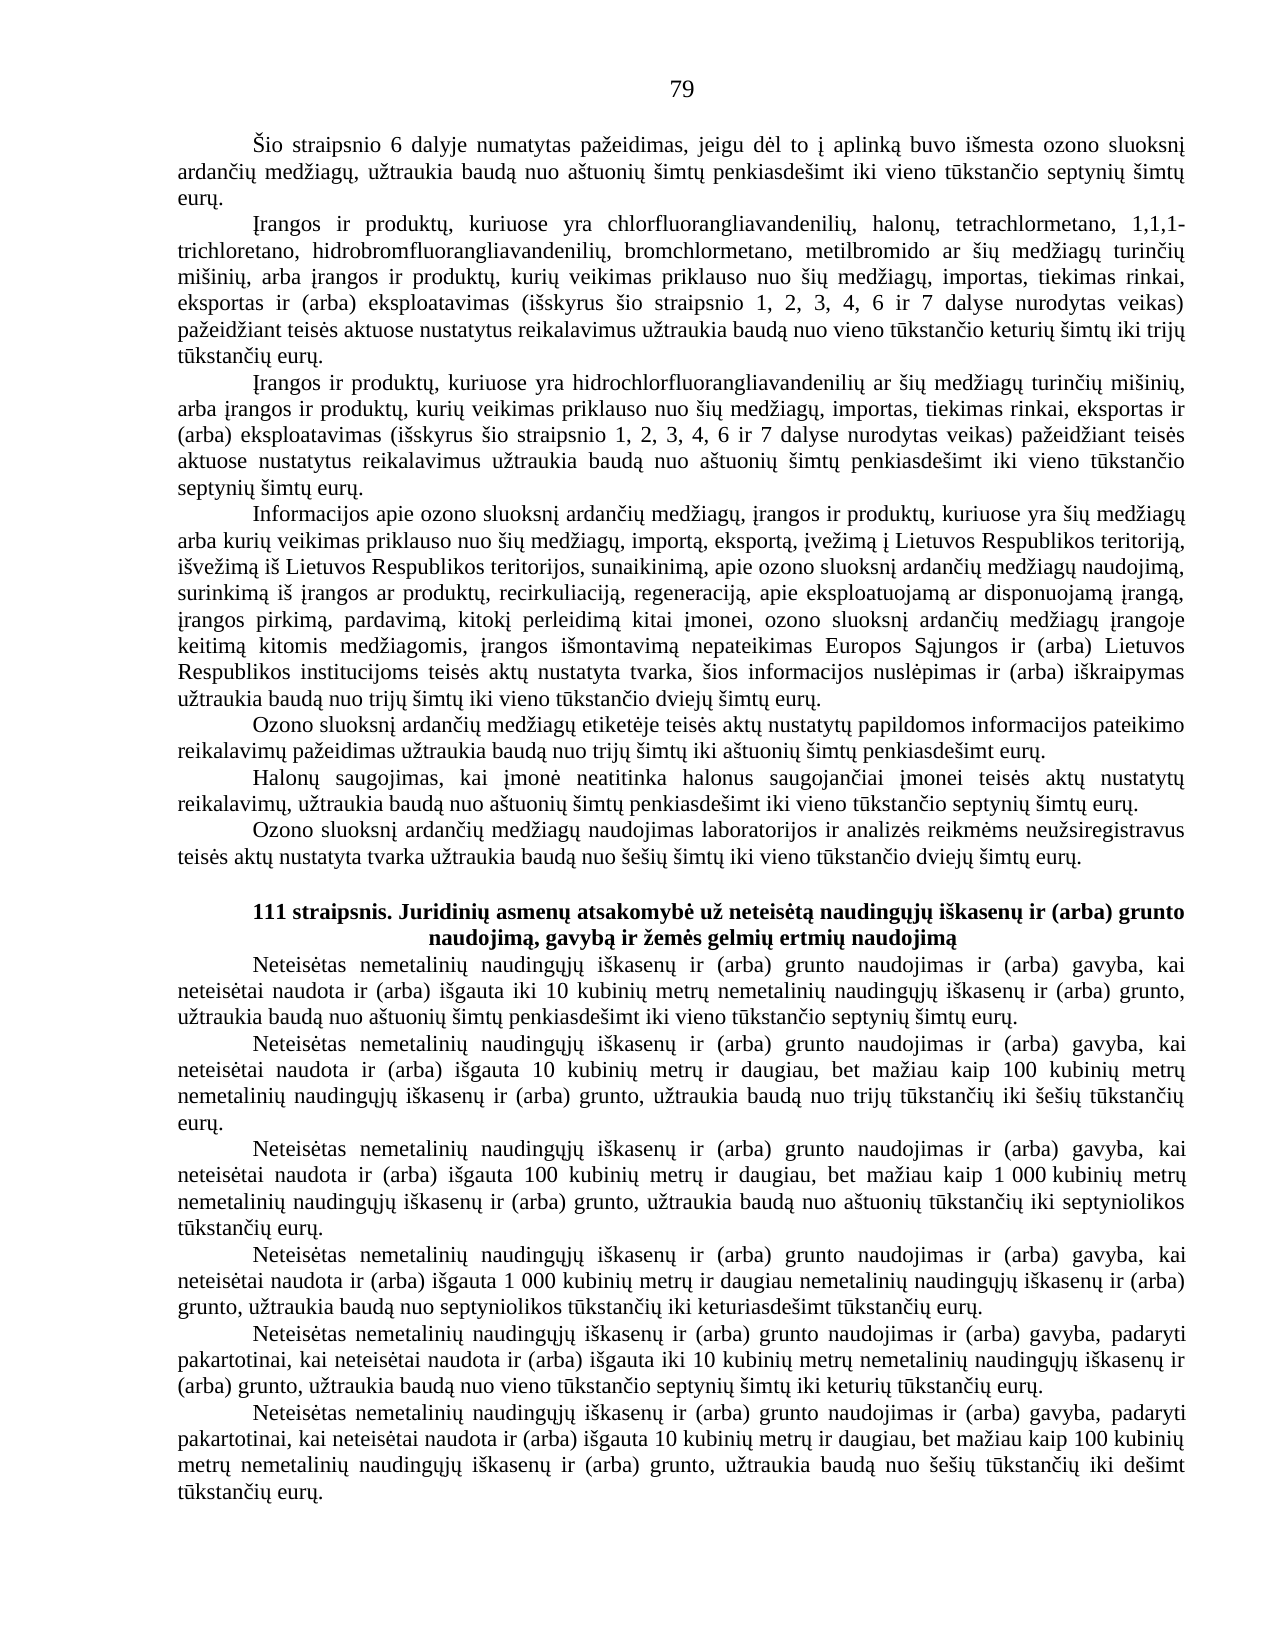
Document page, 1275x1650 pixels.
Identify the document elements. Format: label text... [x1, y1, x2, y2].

text Halonų saugojimas, kai įmonė neatitinka halonus saugojančiai įmonei teisės aktų nustatytų reikalavimų, užtraukia baudą nuo aštuonių šimtų penkiasdešimt iki vieno tūkstančio septynių šimtų eurų. [177, 764, 1186, 817]
text Neteisėtas nemetalinių naudingųjų iškasenų ir (arba) grunto naudojimas ir (arba) gavyba, kai neteisėtai naudota ir (arba) išgauta iki 10 kubinių metrų nemetalinių naudingųjų iškasenų ir (arba) grunto, užtraukia baudą nuo aštuonių šimtų penkiasdešimt iki vieno tūkstančio septynių šimtų eurų. [177, 951, 1186, 1030]
text Informacijos apie ozono sluoksnį ardančių medžiagų, įrangos ir produktų, kuriuose yra šių medžiagų arba kurių veikimas priklauso nuo šių medžiagų, importą, eksportą, įvežimą į Lietuvos Respublikos teritoriją, išvežimą iš Lietuvos Respublikos teritorijos, sunaikinimą, apie ozono sluoksnį ardančių medžiagų naudojimą, surinkimą iš įrangos ar produktų, recirkuliaciją, regeneraciją, apie eksploatuojamą ar disponuojamą įrangą, įrangos pirkimą, pardavimą, kitokį perleidimą kitai įmonei, ozono sluoksnį ardančių medžiagų įrangoje keitimą kitomis medžiagomis, įrangos išmontavimą nepateikimas Europos Sąjungos ir (arba) Lietuvos Respublikos institucijoms teisės aktų nustatyta tvarka, šios informacijos nuslėpimas ir (arba) iškraipymas užtraukia baudą nuo trijų šimtų iki vieno tūkstančio dviejų šimtų eurų. [177, 500, 1186, 711]
text Neteisėtas nemetalinių naudingųjų iškasenų ir (arba) grunto naudojimas ir (arba) gavyba, kai neteisėtai naudota ir (arba) išgauta 10 kubinių metrų ir daugiau, bet mažiau kaip 100 kubinių metrų nemetalinių naudingųjų iškasenų ir (arba) grunto, užtraukia baudą nuo trijų tūkstančių iki šešių tūkstančių eurų. [177, 1030, 1186, 1135]
text Neteisėtas nemetalinių naudingųjų iškasenų ir (arba) grunto naudojimas ir (arba) gavyba, kai neteisėtai naudota ir (arba) išgauta 1 000 kubinių metrų ir daugiau nemetalinių naudingųjų iškasenų ir (arba) grunto, užtraukia baudą nuo septyniolikos tūkstančių iki keturiasdešimt tūkstančių eurų. [177, 1241, 1186, 1320]
text Ozono sluoksnį ardančių medžiagų naudojimas laboratorijos ir analizės reikmėms neužsiregistravus teisės aktų nustatyta tvarka užtraukia baudą nuo šešių šimtų iki vieno tūkstančio dviejų šimtų eurų. [177, 817, 1186, 869]
text Šio straipsnio 6 dalyje numatytas pažeidimas, jeigu dėl to į aplinką buvo išmesta ozono sluoksnį ardančių medžiagų, užtraukia baudą nuo aštuonių šimtų penkiasdešimt iki vieno tūkstančio septynių šimtų eurų. [177, 131, 1186, 210]
text Įrangos ir produktų, kuriuose yra chlorfluorangliavandenilių, halonų, tetrachlormetano, 1,1,1-trichloretano, hidrobromfluorangliavandenilių, bromchlormetano, metilbromido ar šių medžiagų turinčių mišinių, arba įrangos ir produktų, kurių veikimas priklauso nuo šių medžiagų, importas, tiekimas rinkai, eksportas ir (arba) eksploatavimas (išskyrus šio straipsnio 1, 2, 3, 4, 6 ir 7 dalyse nurodytas veikas) pažeidžiant teisės aktuose nustatytus reikalavimus užtraukia baudą nuo vieno tūkstančio keturių šimtų iki trijų tūkstančių eurų. [177, 210, 1186, 368]
text 111 straipsnis. Juridinių asmenų atsakomybė už neteisėtą naudingųjų iškasenų ir (arba) grunto naudojimą, gavybą ir žemės gelmių ertmių naudojimą [252, 898, 1186, 951]
text Neteisėtas nemetalinių naudingųjų iškasenų ir (arba) grunto naudojimas ir (arba) gavyba, padaryti pakartotinai, kai neteisėtai naudota ir (arba) išgauta 10 kubinių metrų ir daugiau, bet mažiau kaip 100 kubinių metrų nemetalinių naudingųjų iškasenų ir (arba) grunto, užtraukia baudą nuo šešių tūkstančių iki dešimt tūkstančių eurų. [177, 1399, 1186, 1504]
text Neteisėtas nemetalinių naudingųjų iškasenų ir (arba) grunto naudojimas ir (arba) gavyba, kai neteisėtai naudota ir (arba) išgauta 100 kubinių metrų ir daugiau, bet mažiau kaip 1 000 kubinių metrų nemetalinių naudingųjų iškasenų ir (arba) grunto, užtraukia baudą nuo aštuonių tūkstančių iki septyniolikos tūkstančių eurų. [177, 1135, 1186, 1241]
text Neteisėtas nemetalinių naudingųjų iškasenų ir (arba) grunto naudojimas ir (arba) gavyba, padaryti pakartotinai, kai neteisėtai naudota ir (arba) išgauta iki 10 kubinių metrų nemetalinių naudingųjų iškasenų ir (arba) grunto, užtraukia baudą nuo vieno tūkstančio septynių šimtų iki keturių tūkstančių eurų. [177, 1320, 1186, 1399]
text Įrangos ir produktų, kuriuose yra hidrochlorfluorangliavandenilių ar šių medžiagų turinčių mišinių, arba įrangos ir produktų, kurių veikimas priklauso nuo šių medžiagų, importas, tiekimas rinkai, eksportas ir (arba) eksploatavimas (išskyrus šio straipsnio 1, 2, 3, 4, 6 ir 7 dalyse nurodytas veikas) pažeidžiant teisės aktuose nustatytus reikalavimus užtraukia baudą nuo aštuonių šimtų penkiasdešimt iki vieno tūkstančio septynių šimtų eurų. [177, 368, 1186, 500]
text Ozono sluoksnį ardančių medžiagų etiketėje teisės aktų nustatytų papildomos informacijos pateikimo reikalavimų pažeidimas užtraukia baudą nuo trijų šimtų iki aštuonių šimtų penkiasdešimt eurų. [177, 711, 1186, 764]
